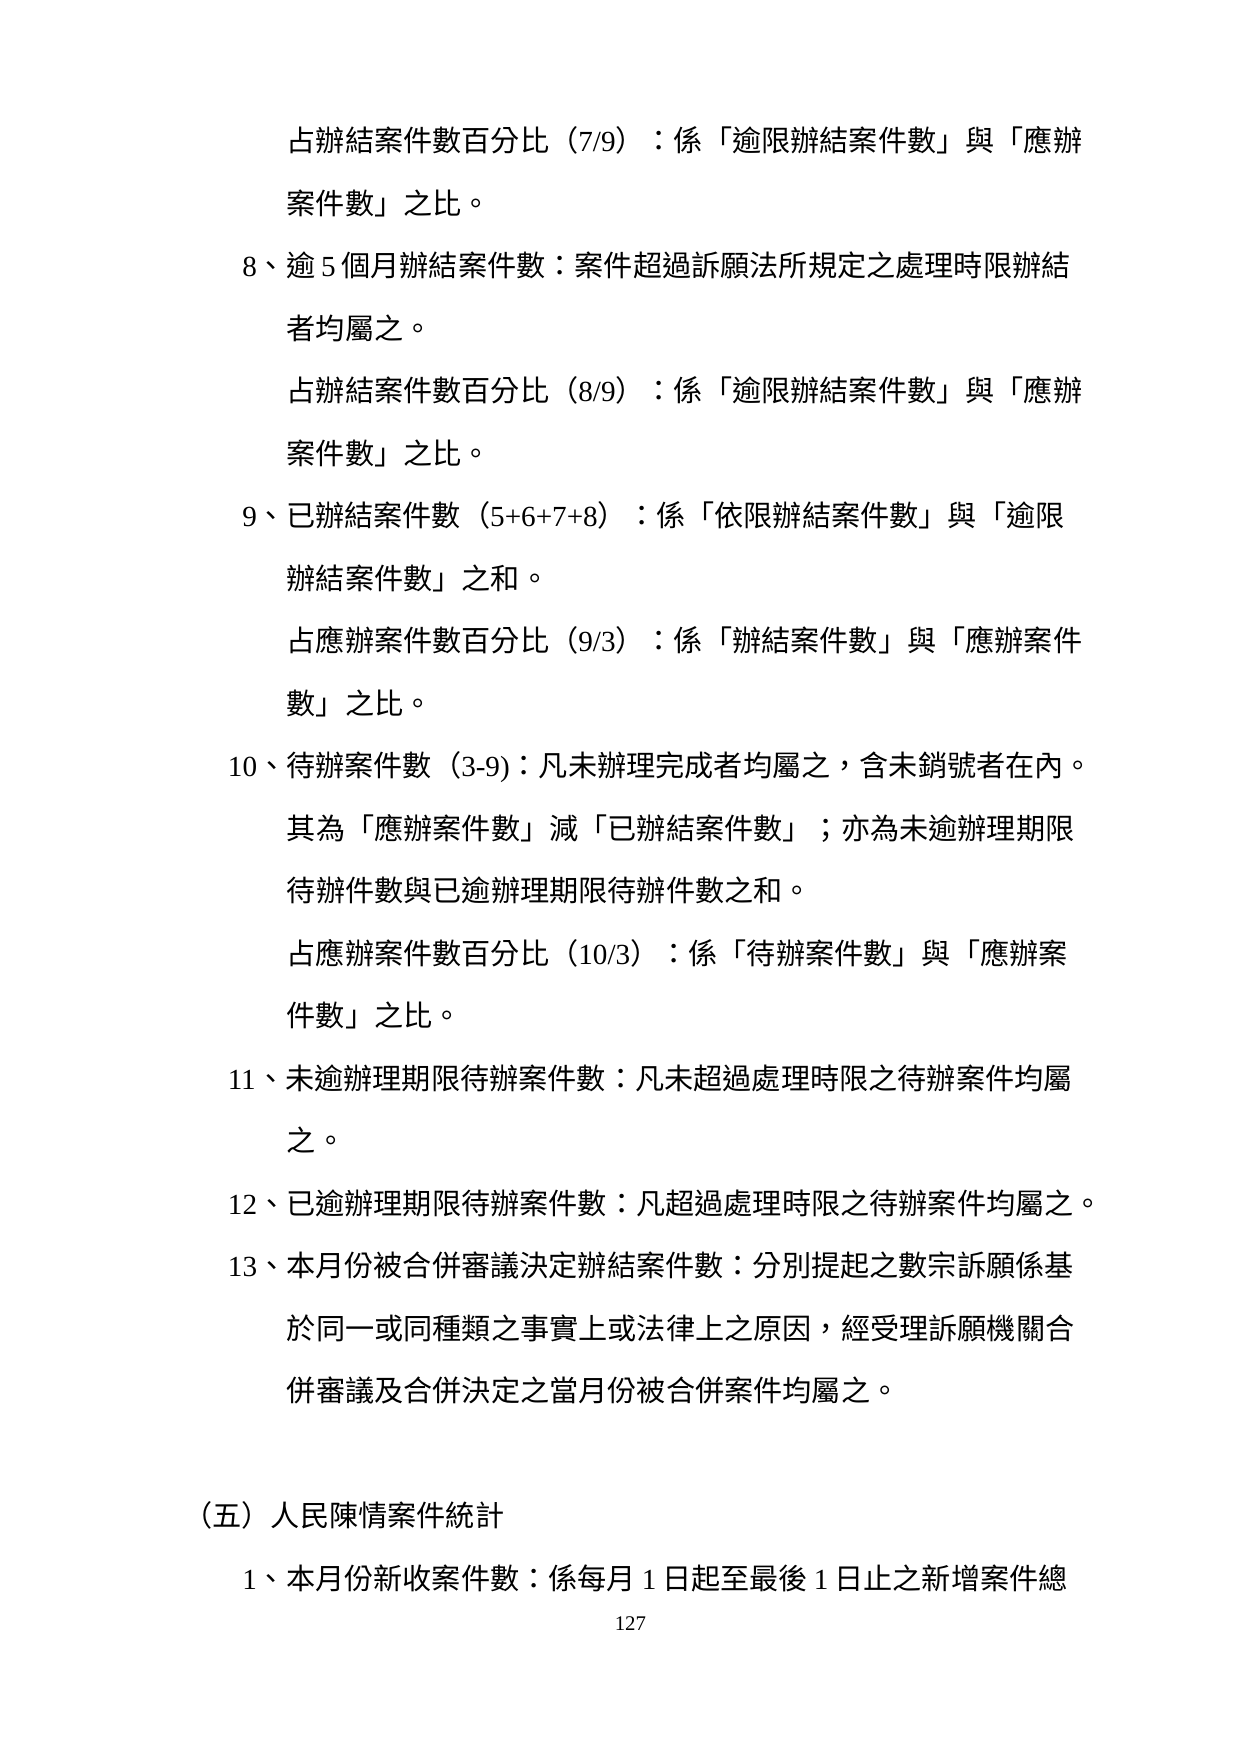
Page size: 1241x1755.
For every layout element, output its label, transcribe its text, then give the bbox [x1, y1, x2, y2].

text 11、未逾辦理期限待辦案件數：凡未超過處理時限之待辦案件均屬之。 [228, 1035, 1087, 1160]
text 占辦結案件數百分比（8/9）：係「逾限辦結案件數」與「應辦案件數」之比。 [286, 347, 1087, 472]
text 占應辦案件數百分比（10/3）：係「待辦案件數」與「應辦案件數」之比。 [286, 910, 1087, 1035]
text 12、已逾辦理期限待辦案件數：凡超過處理時限之待辦案件均屬之。 [228, 1160, 1087, 1222]
text 占辦結案件數百分比（7/9）：係「逾限辦結案件數」與「應辦案件數」之比。 [286, 97, 1087, 222]
text 13、本月份被合併審議決定辦結案件數：分別提起之數宗訴願係基於同一或同種類之事實上或法律上之原因，經受理訴願機關合併審議及合併決定之當月份被合併案件均屬之。 [228, 1222, 1087, 1410]
text 10、待辦案件數（3-9)：凡未辦理完成者均屬之，含未銷號者在內。其為「應辦案件數」減「已辦結案件數」；亦為未逾辦理期限待辦件數與已逾辦理期限待辦件數之和。 [228, 722, 1087, 910]
text 占應辦案件數百分比（9/3）：係「辦結案件數」與「應辦案件數」之比。 [286, 597, 1087, 722]
text 1、本月份新收案件數：係每月1日起至最後1日止之新增案件總 [242, 1535, 1087, 1597]
text 9、已辦結案件數（5+6+7+8）：係「依限辦結案件數」與「逾限辦結案件數」之和。 [242, 472, 1087, 597]
text （五）人民陳情案件統計 [183, 1472, 1087, 1535]
text 8、逾5個月辦結案件數：案件超過訴願法所規定之處理時限辦結者均屬之。 [242, 222, 1087, 347]
